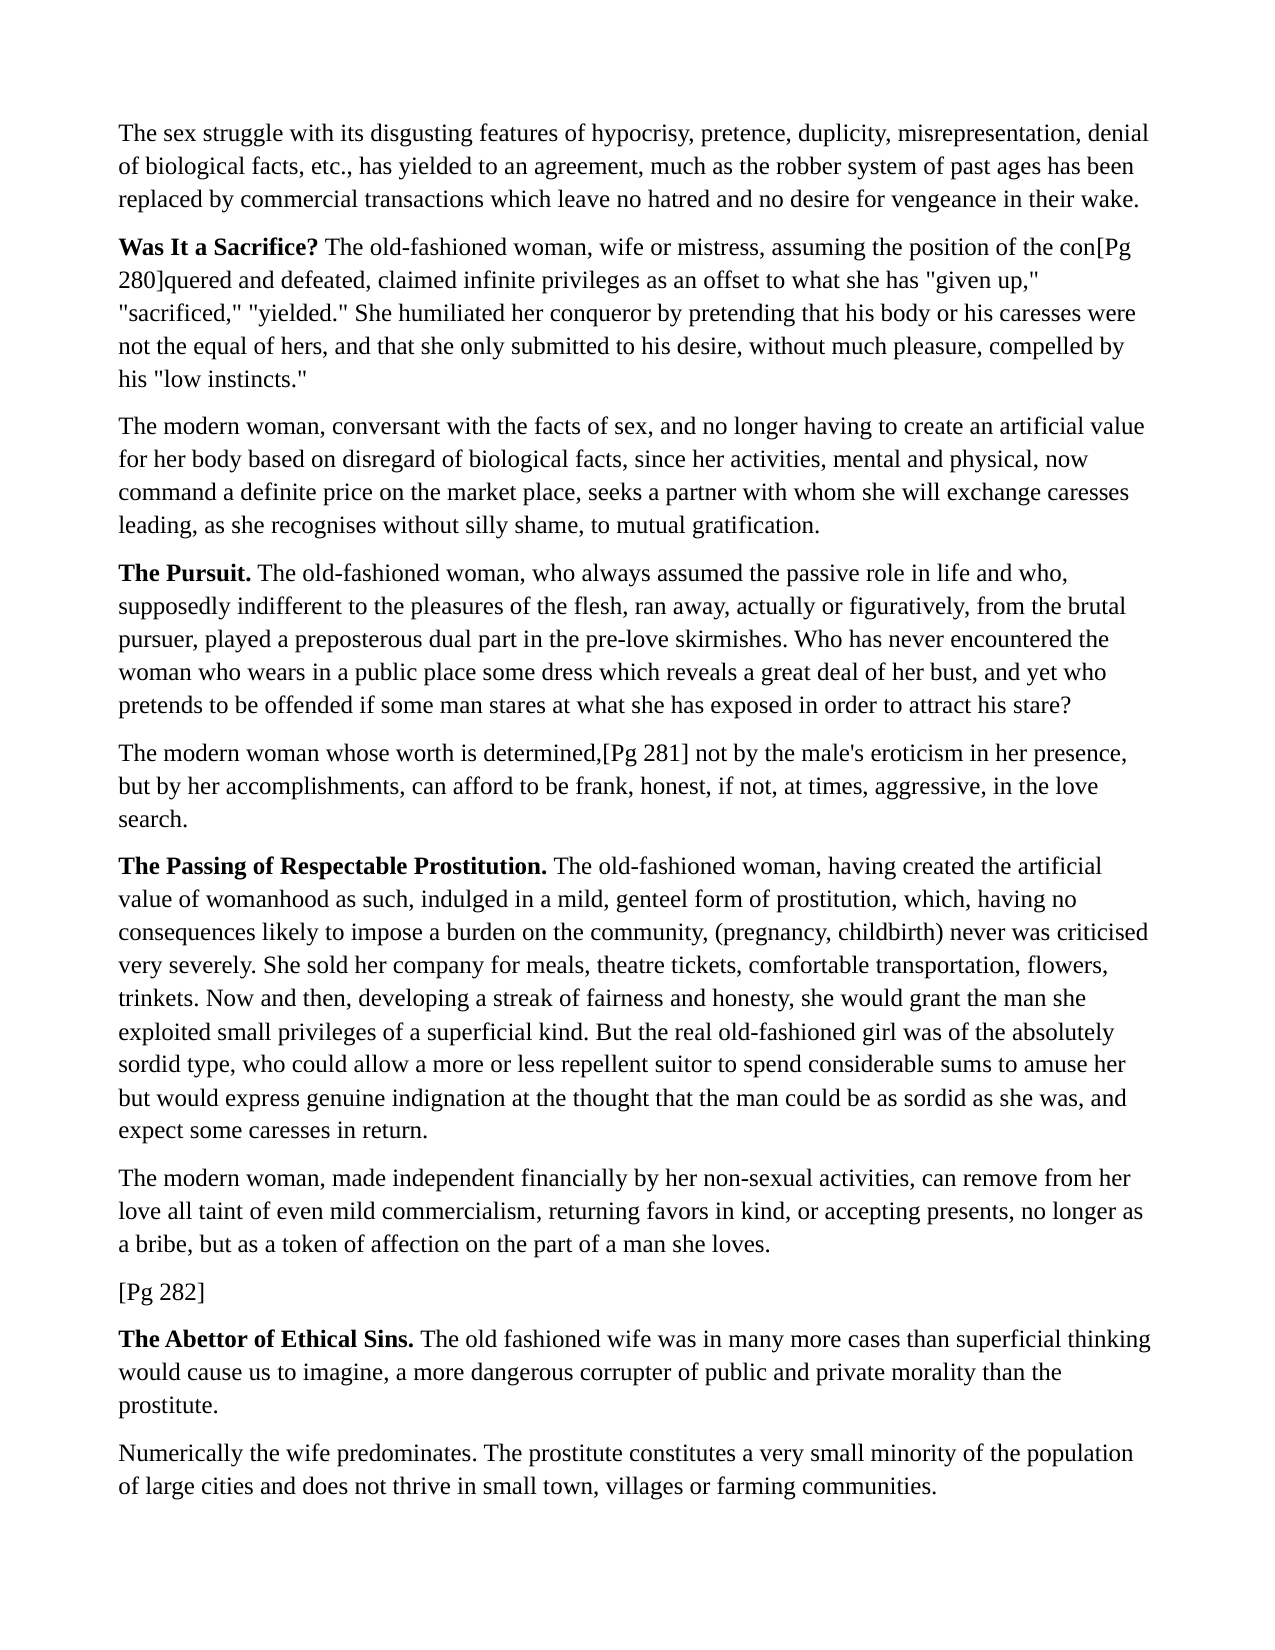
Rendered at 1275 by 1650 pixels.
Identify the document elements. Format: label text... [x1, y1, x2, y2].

text [Pg 282] [118, 1277, 1157, 1306]
text The Abettor of Ethical Sins. The old fashioned wife was in many more cases than superficial thinking would cause us to imagine, a more dangerous corrupter of public and private morality than the prostitute. [118, 1324, 1157, 1419]
text The Passing of Respectable Prostitution. The old-fashioned woman, having created the artificial value of womanhood as such, indulged in a mild, genteel form of prostitution, which, having no consequences likely to impose a burden on the community, (pregnancy, childbirth) never was criticised very severely. She sold her company for meals, theatre tickets, comfortable transportation, flowers, trinkets. Now and then, developing a streak of fairness and honesty, she would grant the man she exploited small privileges of a superficial kind. But the real old-fashioned girl was of the absolutely sordid type, who could allow a more or less repellent suitor to spend considerable sums to amuse her but would express genuine indignation at the thought that the man could be as sordid as she was, and expect some caresses in return. [118, 851, 1157, 1144]
text The sex struggle with its disgusting features of hypocrisy, pretence, duplicity, misrepresentation, denial of biological facts, etc., has yielded to an agreement, much as the robber system of past ages has been replaced by commercial transactions which leave no hatred and no desire for vengeance in their wake. [118, 118, 1157, 213]
text Was It a Sacrifice? The old-fashioned woman, wife or mistress, assuming the position of the con[Pg 280]quered and defeated, claimed infinite privileges as an offset to what she has "given up," "sacrificed," "yielded." She humiliated her conqueror by pretending that his body or his caresses were not the equal of hers, and that she only submitted to his desire, without much pleasure, compelled by his "low instincts." [118, 232, 1157, 393]
text The modern woman, made independent financially by her non-sexual activities, can remove from her love all taint of even mild commercialism, returning favors in kind, or accepting presents, no longer as a bribe, but as a token of affection on the part of a man she loves. [118, 1163, 1157, 1258]
text The modern woman whose worth is determined,[Pg 281] not by the male's eroticism in her presence, but by her accomplishments, can afford to be frank, honest, if not, at times, aggressive, in the love search. [118, 738, 1157, 833]
text The modern woman, conversant with the facts of sex, and no longer having to create an artificial value for her body based on disregard of biological facts, since her activities, mental and physical, now command a definite price on the market place, seeks a partner with whom she will exchange caresses leading, as she recognises without silly shame, to mutual gratification. [118, 411, 1157, 539]
text The Pursuit. The old-fashioned woman, who always assumed the passive role in life and who, supposedly indifferent to the pleasures of the flesh, ran away, actually or figuratively, from the brutal pursuer, played a preposterous dual part in the pre-love skirmishes. Who has never encountered the woman who wears in a public place some dress which reveals a great deal of her bust, and yet who pretends to be offended if some man stares at what she has exposed in order to attract his stare? [118, 558, 1157, 719]
text Numerically the wife predominates. The prostitute constitutes a very small minority of the population of large cities and does not thrive in small town, villages or farming communities. [118, 1438, 1157, 1500]
